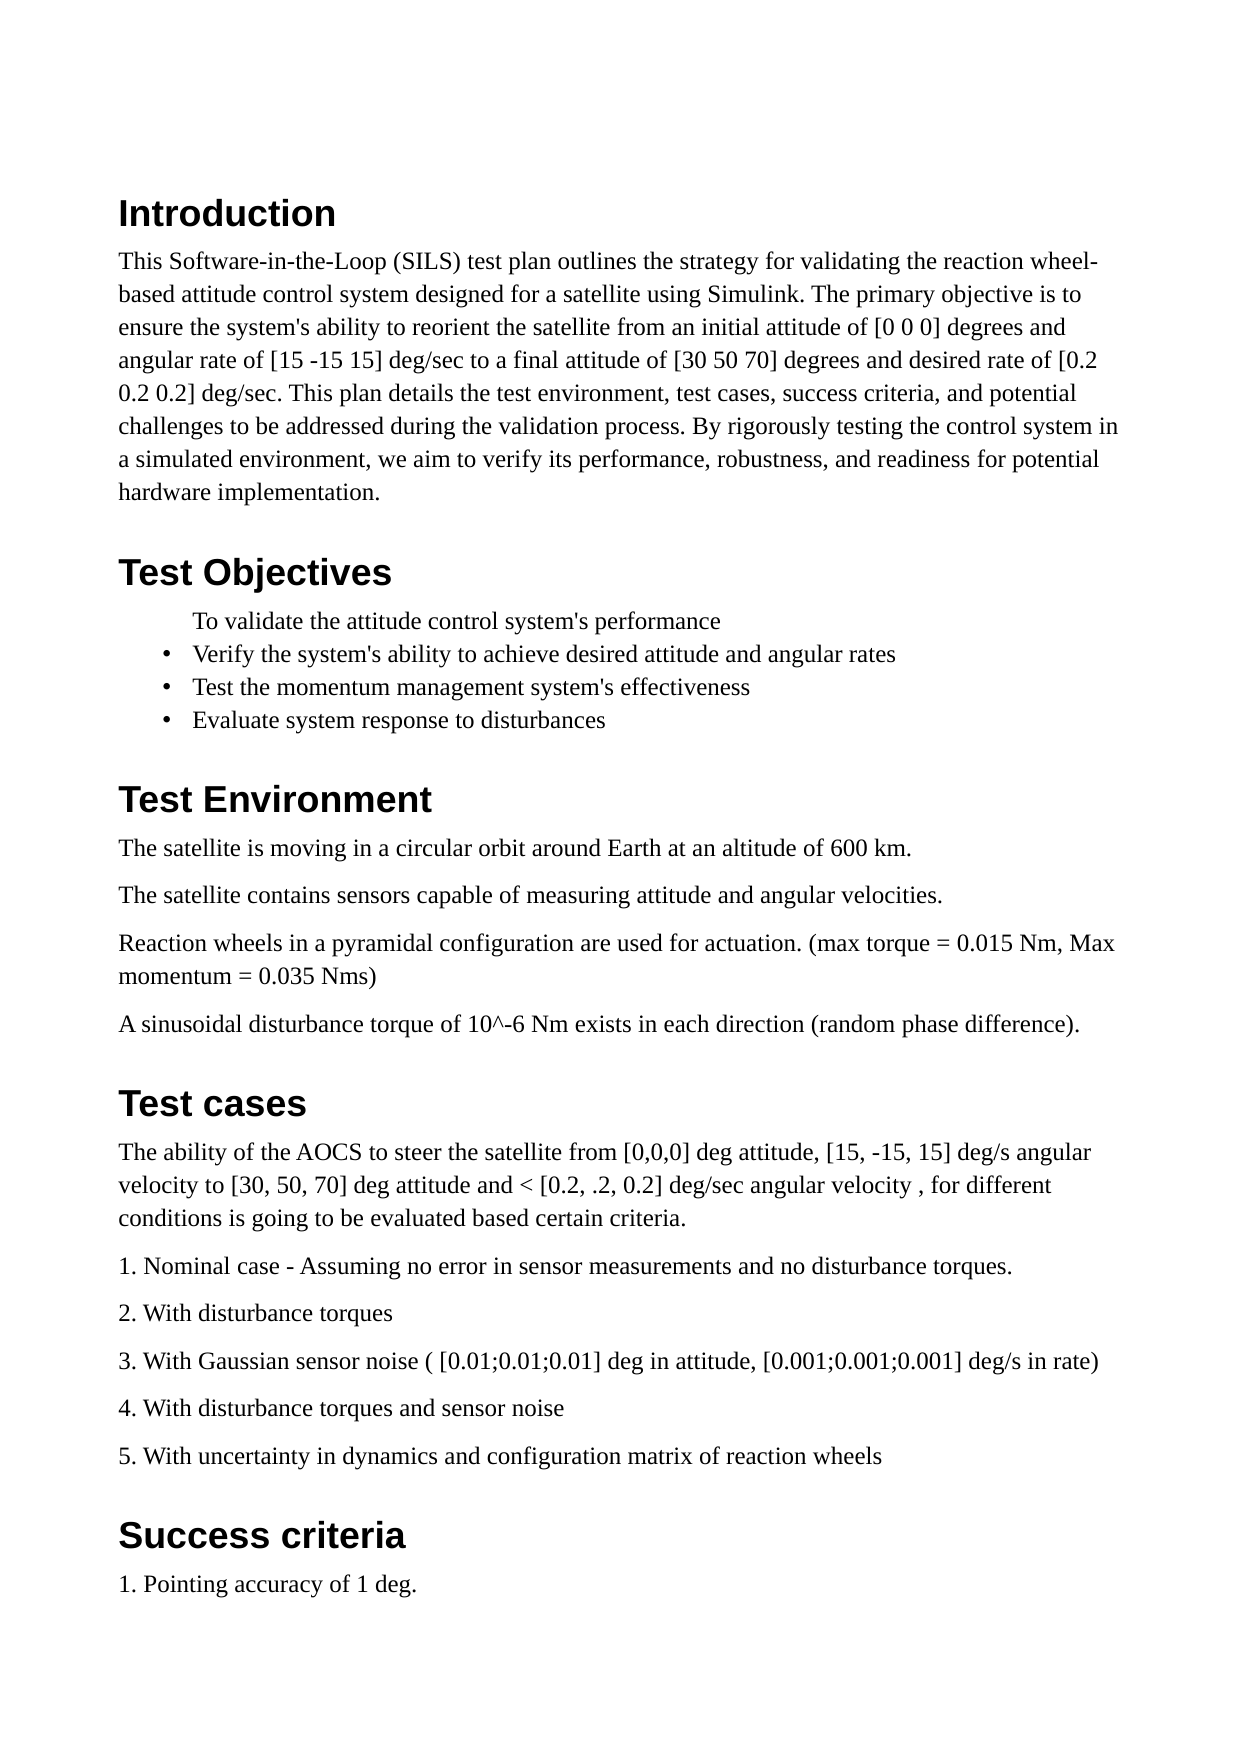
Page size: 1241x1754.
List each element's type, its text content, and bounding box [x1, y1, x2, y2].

subtitle Introduction [118, 191, 1122, 234]
text The ability of the AOCS to steer the satellite from [0,0,0] deg attitude, [15, -15, 15] deg/s angular velocity to [30, 50, 70] deg attitude and < [0.2, .2, 0.2] deg/sec angular velocity , for different conditions is going to be evaluated based certain criteria. [118, 1137, 1122, 1232]
list Verify the system's ability to achieve desired attitude and angular rates [162, 639, 1122, 667]
text 3. With Gaussian sensor noise ( [0.01;0.01;0.01] deg in attitude, [0.001;0.001;0.001] deg/s in rate) [118, 1346, 1122, 1375]
text The satellite contains sensors capable of measuring attitude and angular velocities. [118, 881, 1122, 909]
list Evaluate system response to disturbances [162, 705, 1122, 733]
subtitle Test Environment [118, 777, 1122, 821]
text This Software-in-the-Loop (SILS) test plan outlines the strategy for validating the reaction wheel-based attitude control system designed for a satellite using Simulink. The primary objective is to ensure the system's ability to reorient the satellite from an initial attitude of [0 0 0] degrees and angular rate of [15 -15 15] deg/sec to a final attitude of [30 50 70] degrees and desired rate of [0.2 0.2 0.2] deg/sec. This plan details the test environment, test cases, success criteria, and potential challenges to be addressed during the validation process. By rigorously testing the control system in a simulated environment, we aim to verify its performance, robustness, and readiness for potential hardware implementation. [118, 246, 1122, 506]
text 1. Pointing accuracy of 1 deg. [118, 1569, 1122, 1598]
text 1. Nominal case - Assuming no error in sensor measurements and no disturbance torques. [118, 1251, 1122, 1279]
subtitle Success criteria [118, 1514, 1122, 1557]
subtitle Test cases [118, 1081, 1122, 1124]
list To validate the attitude control system's performance [162, 606, 1122, 634]
text The satellite is moving in a circular orbit around Earth at an altitude of 600 km. [118, 833, 1122, 862]
list Test the momentum management system's effectiveness [162, 672, 1122, 701]
text 4. With disturbance torques and sensor noise [118, 1393, 1122, 1422]
text 5. With uncertainty in dynamics and configuration matrix of reaction wheels [118, 1441, 1122, 1470]
subtitle Test Objectives [118, 550, 1122, 593]
text Reaction wheels in a pyramidal configuration are used for actuation. (max torque = 0.015 Nm, Max momentum = 0.035 Nms) [118, 928, 1122, 990]
text 2. With disturbance torques [118, 1298, 1122, 1327]
text A sinusoidal disturbance torque of 10^-6 Nm exists in each direction (random phase difference). [118, 1009, 1122, 1038]
